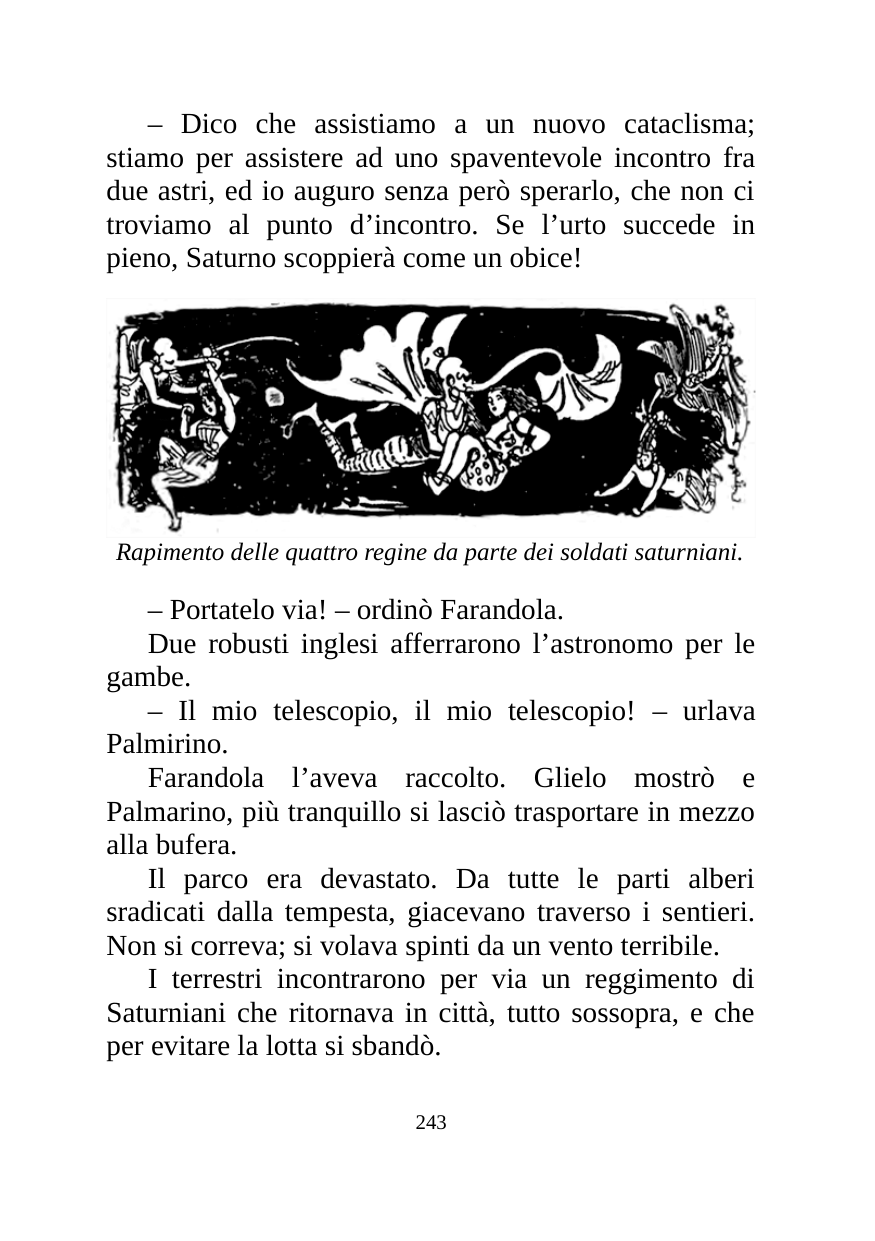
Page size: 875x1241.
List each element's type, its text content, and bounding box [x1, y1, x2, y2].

text – Dico che assistiamo a un nuovo cataclisma; stiamo per assistere ad uno spaventevole incontro fra due astri, ed io auguro senza però sperarlo, che non ci troviamo al punto d’incontro. Se l’urto succede in pieno, Saturno scoppierà come un obice! [106, 106, 756, 274]
text – Il mio telescopio, il mio telescopio! – urlava Palmirino. [106, 693, 756, 760]
text Due robusti inglesi afferrarono l’astronomo per le gambe. [106, 626, 756, 693]
text – Portatelo via! – ordinò Farandola. [106, 592, 756, 626]
text Rapimento delle quattro regine da parte dei soldati saturniani. [106, 538, 756, 566]
picture [106, 298, 756, 538]
text Farandola l’aveva raccolto. Glielo mostrò e Palmarino, più tranquillo si lasciò trasportare in mezzo alla bufera. [106, 760, 756, 861]
text I terrestri incontrarono per via un reggimento di Saturniani che ritornava in città, tutto sossopra, e che per evitare la lotta si sbandò. [106, 961, 756, 1062]
text Il parco era devastato. Da tutte le parti alberi sradicati dalla tempesta, giacevano traverso i sentieri. Non si correva; si volava spinti da un vento terribile. [106, 861, 756, 961]
